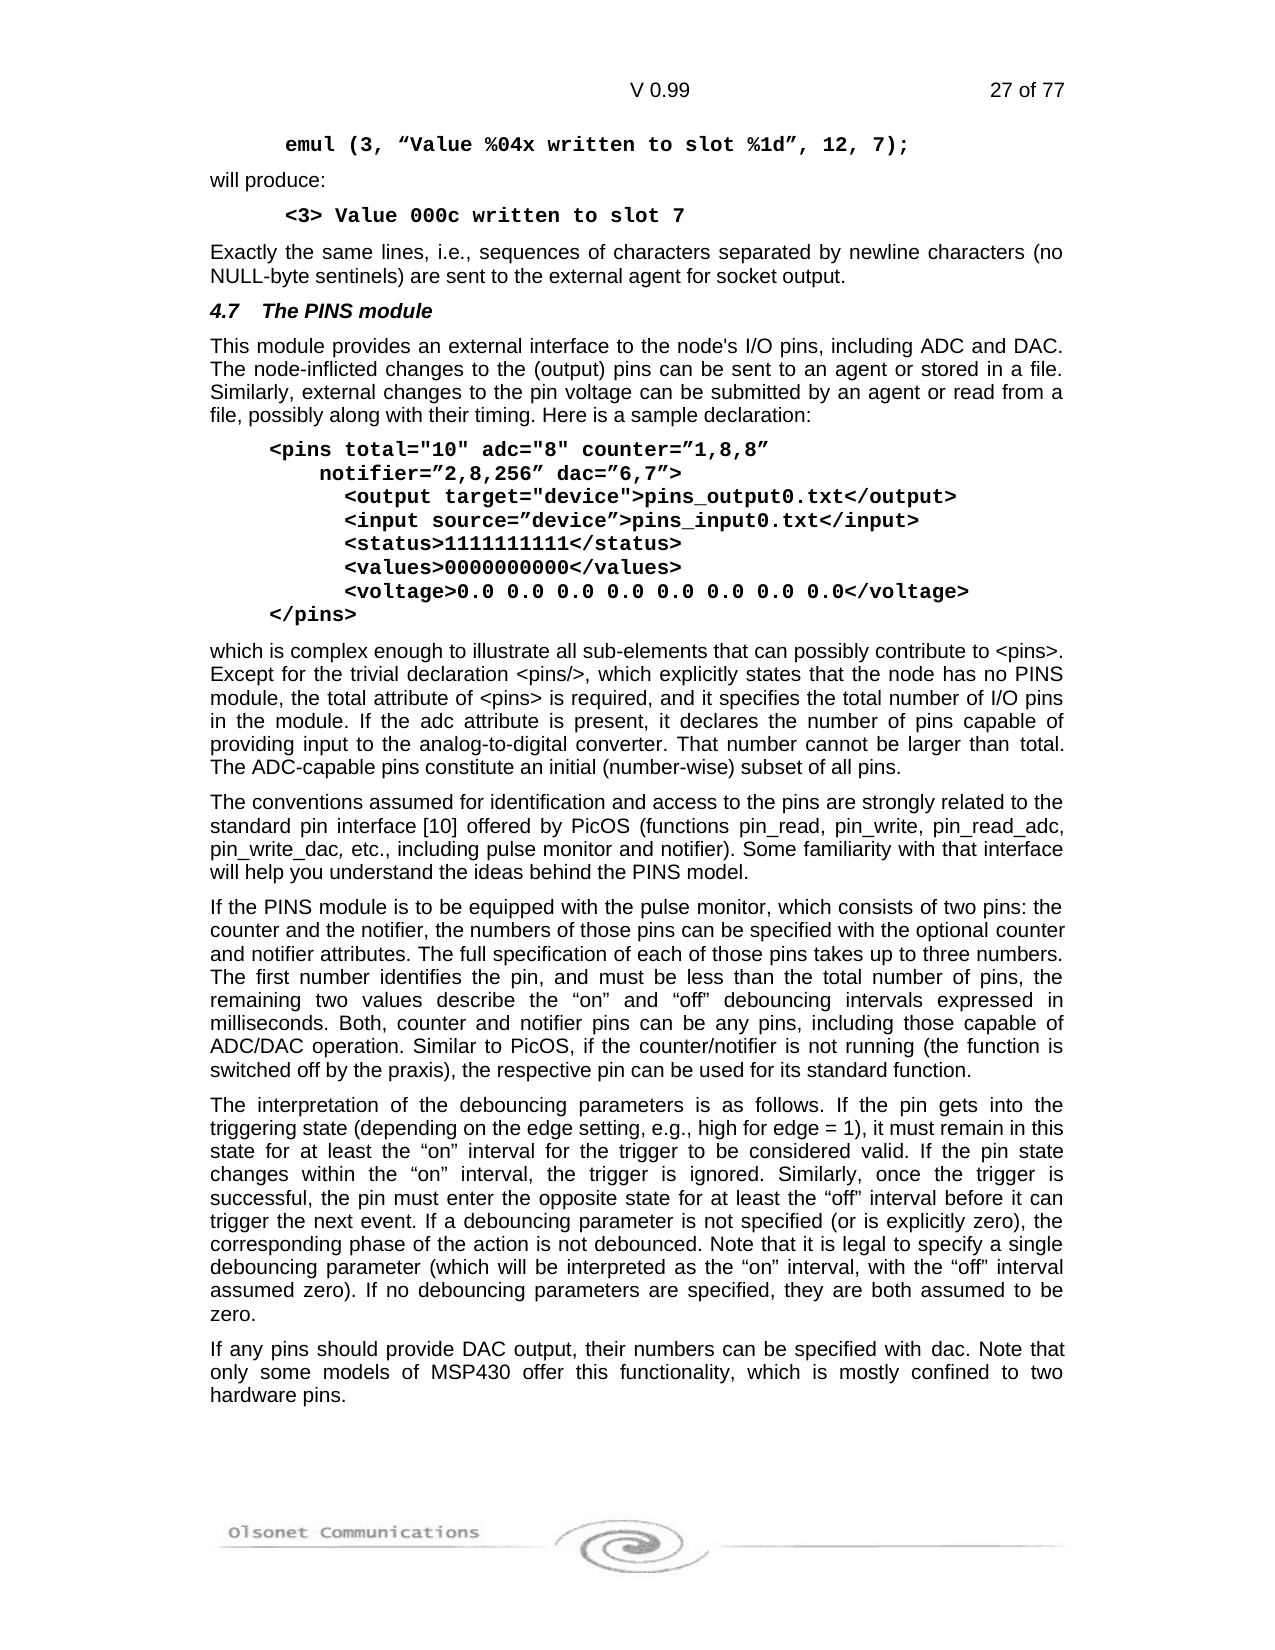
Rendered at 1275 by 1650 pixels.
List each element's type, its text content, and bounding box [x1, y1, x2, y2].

text If the PINS module is to be equipped with the pulse monitor, which consists of two pins: the counter and the notifier, the numbers of those pins can be specified with the optional counter and notifier attributes. The full specification of each of those pins takes up to three numbers. The first number identifies the pin, and must be less than the total number of pins, the remaining two values describe the “on” and “off” debouncing intervals expressed in milliseconds. Both, counter and notifier pins can be any pins, including those capable of ADC/DAC operation. Similar to PicOS, if the counter/notifier is not running (the function is switched off by the praxis), the respective pin can be used for its standard function. [210, 896, 1065, 1081]
text <input source=”device”>pins_input0.txt</input> [269, 510, 1065, 533]
subtitle The PINS module [210, 299, 1065, 322]
text will produce: [210, 169, 1065, 192]
text The conventions assumed for identification and access to the pins are strongly related to the standard pin interface [10] offered by PicOS (functions pin_read, pin_write, pin_read_adc, pin_write_dac, etc., including pulse monitor and notifier). Some familiarity with that interface will help you understand the ideas behind the PINS model. [210, 791, 1065, 884]
text The interpretation of the debouncing parameters is as follows. If the pin gets into the triggering state (depending on the edge setting, e.g., high for edge = 1), it must remain in this state for at least the “on” interval for the trigger to be considered valid. If the pin state changes within the “on” interval, the trigger is ignored. Similarly, once the trigger is successful, the pin must enter the opposite state for at least the “off” interval before it can trigger the next event. If a debouncing parameter is not specified (or is explicitly zero), the corresponding phase of the action is not debounced. Note that it is legal to specify a single debouncing parameter (which will be interpreted as the “on” interval, with the “off” interval assumed zero). If no debouncing parameters are specified, they are both assumed to be zero. [210, 1093, 1065, 1326]
text <3> Value 000c written to slot 7 [210, 204, 1065, 229]
text <pins total="10" adc="8" counter=”1,8,8” [269, 439, 1065, 462]
text which is complex enough to illustrate all sub-elements that can possibly contribute to <pins>. Except for the trivial declaration <pins/>, which explicitly states that the node has no PINS module, the total attribute of <pins> is required, and it specifies the total number of I/O pins in the module. If the adc attribute is present, it declares the number of pins capable of providing input to the analog-to-digital converter. That number cannot be larger than total. The ADC-capable pins constitute an initial (number-wise) subset of all pins. [210, 640, 1065, 779]
text If any pins should provide DAC output, their numbers can be specified with dac. Note that only some models of MSP430 offer this functionality, which is mostly confined to two hardware pins. [210, 1337, 1065, 1407]
text notifier=”2,8,256” dac=”6,7”> [269, 462, 1065, 486]
text <output target="device">pins_output0.txt</output> [269, 486, 1065, 510]
text <status>1111111111</status> [269, 533, 1065, 557]
text Exactly the same lines, i.e., sequences of characters separated by newline characters (no NULL-byte sentinels) are sent to the external agent for socket output. [210, 241, 1065, 287]
text </pins> [269, 604, 1065, 628]
picture [210, 1504, 1065, 1596]
text emul (3, “Value %04x written to slot %1d”, 12, 7); [210, 132, 1065, 157]
text <voltage>0.0 0.0 0.0 0.0 0.0 0.0 0.0 0.0</voltage> [269, 581, 1065, 604]
text <values>0000000000</values> [269, 557, 1065, 581]
text This module provides an external interface to the node's I/O pins, including ADC and DAC. The node-inflicted changes to the (output) pins can be sent to an agent or stored in a file. Similarly, external changes to the pin voltage can be submitted by an agent or read from a file, possibly along with their timing. Here is a sample declaration: [210, 334, 1065, 427]
